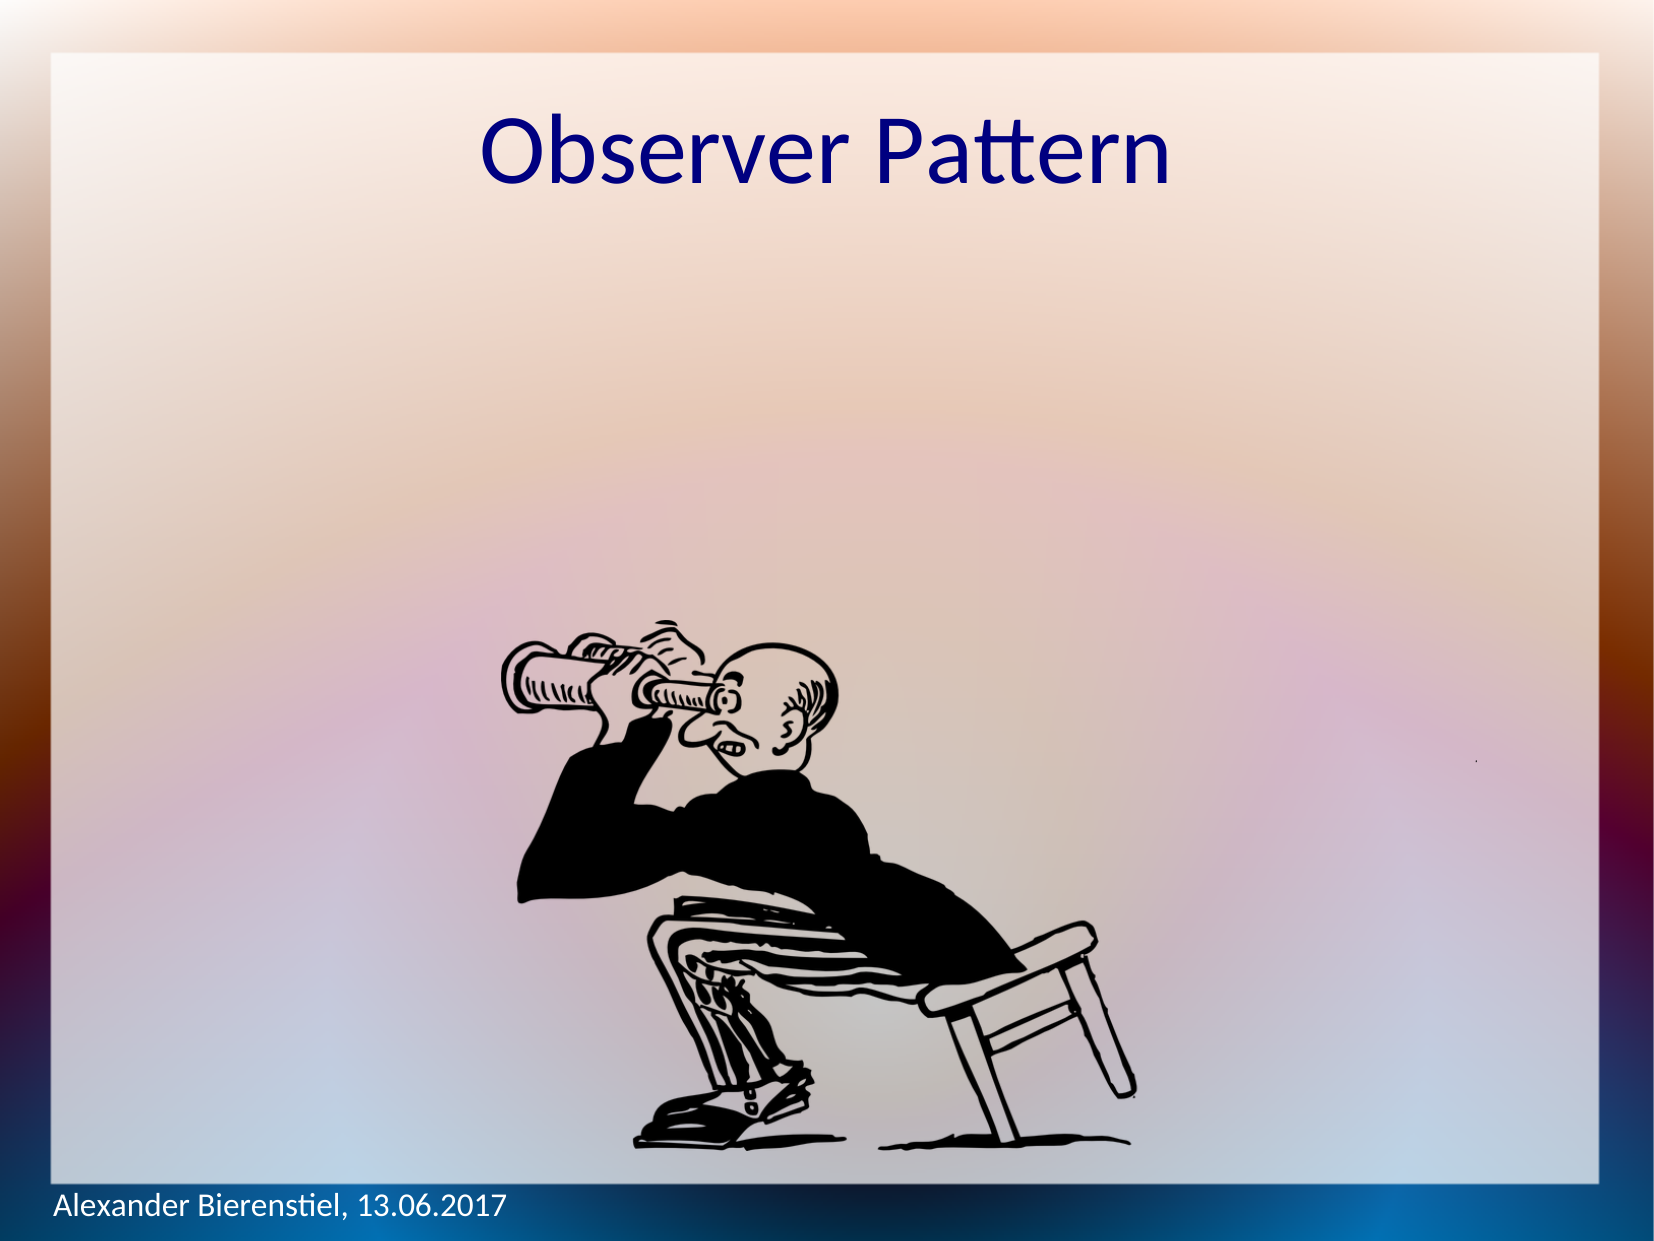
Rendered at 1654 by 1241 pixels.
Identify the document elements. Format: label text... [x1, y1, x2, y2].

text_box Alexander Bierenstiel, 13.06.2017 [53, 1074, 1595, 1241]
picture [0, 0, 1654, 1241]
title Observer Pattern [82, 55, 1571, 263]
